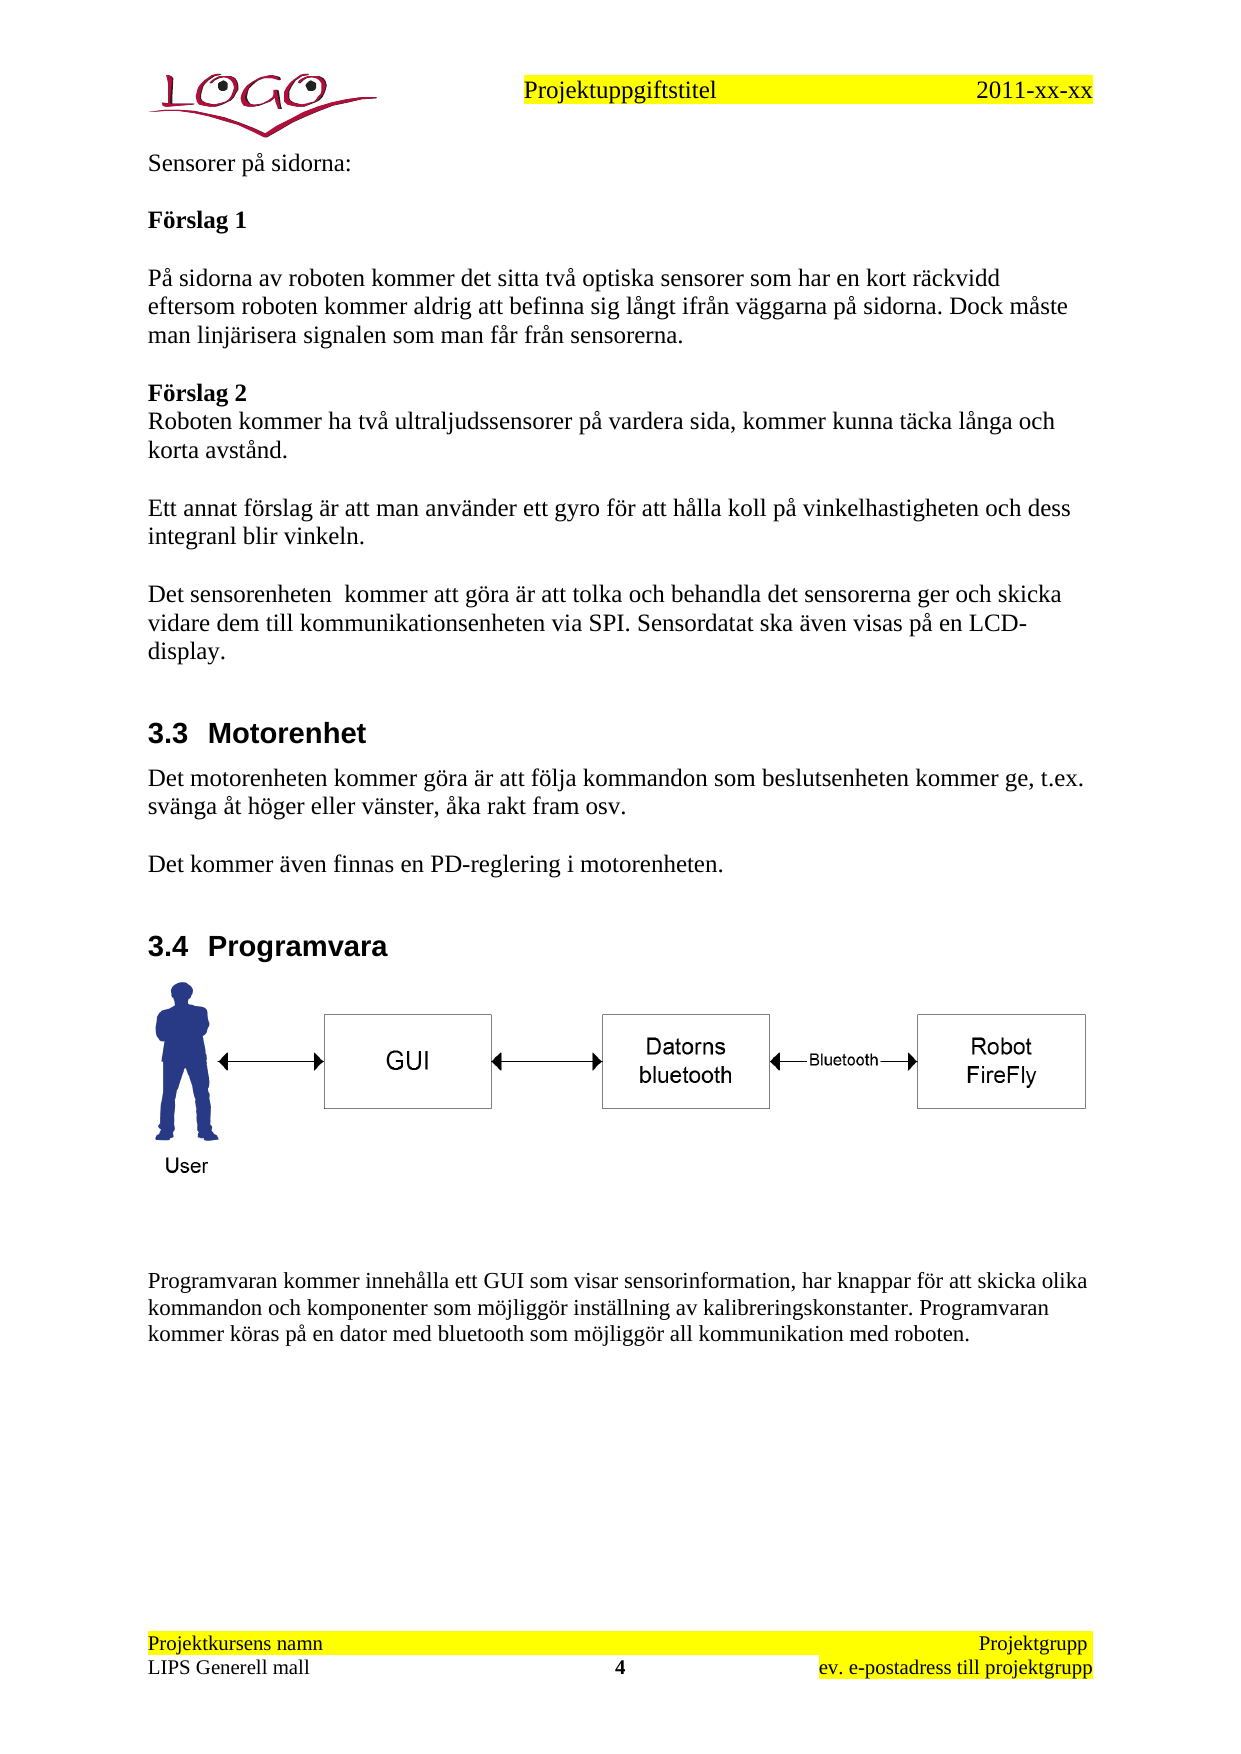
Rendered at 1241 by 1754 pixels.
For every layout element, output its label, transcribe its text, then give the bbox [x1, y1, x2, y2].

text Det motorenheten kommer göra är att följa kommandon som beslutsenheten kommer ge, t.ex. svänga åt höger eller vänster, åka rakt fram osv. [148, 763, 1092, 820]
text Ett annat förslag är att man använder ett gyro för att hålla koll på vinkelhastigheten och dess integranl blir vinkeln. [148, 493, 1092, 550]
picture [147, 975, 1093, 1190]
text Roboten kommer ha två ultraljudssensorer på vardera sida, kommer kunna täcka långa och korta avstånd. [148, 406, 1092, 464]
text Förslag 1 [148, 205, 1092, 234]
text Sensorer på sidorna: [148, 148, 1092, 176]
text Det sensorenheten kommer att göra är att tolka och behandla det sensorerna ger och skicka vidare dem till kommunikationsenheten via SPI. Sensordatat ska även visas på en LCD-display. [148, 579, 1092, 665]
text Programvaran kommer innehålla ett GUI som visar sensorinformation, har knappar för att skicka olika kommandon och komponenter som möjliggör inställning av kalibreringskonstanter. Programvaran kommer köras på en dator med bluetooth som möjliggör all kommunikation med roboten. [148, 1267, 1092, 1346]
text På sidorna av roboten kommer det sitta två optiska sensorer som har en kort räckvidd eftersom roboten kommer aldrig att befinna sig långt ifrån väggarna på sidorna. Dock måste man linjärisera signalen som man får från sensorerna. [148, 263, 1092, 349]
subtitle Programvara [148, 929, 1092, 962]
subtitle Motorenhet [148, 717, 1092, 750]
text Förslag 2 [148, 378, 1092, 406]
text Det kommer även finnas en PD-reglering i motorenheten. [148, 849, 1092, 878]
